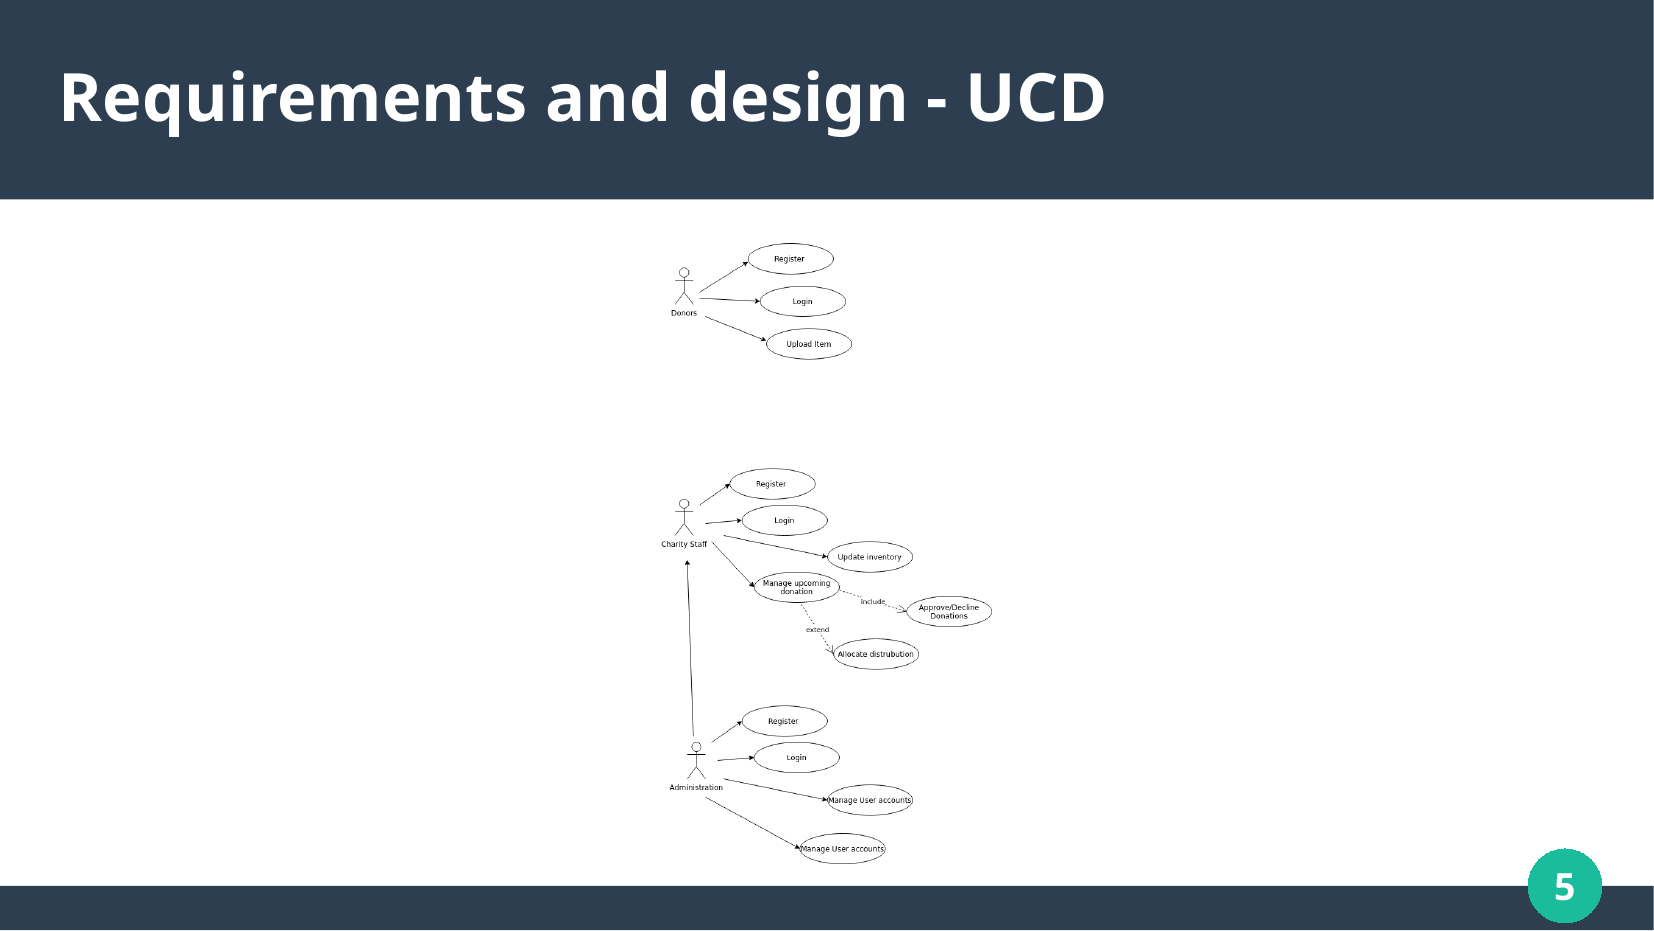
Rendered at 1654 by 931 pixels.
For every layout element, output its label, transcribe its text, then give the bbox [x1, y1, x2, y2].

title Requirements and design - UCD [59, 37, 1595, 155]
picture [661, 243, 992, 864]
